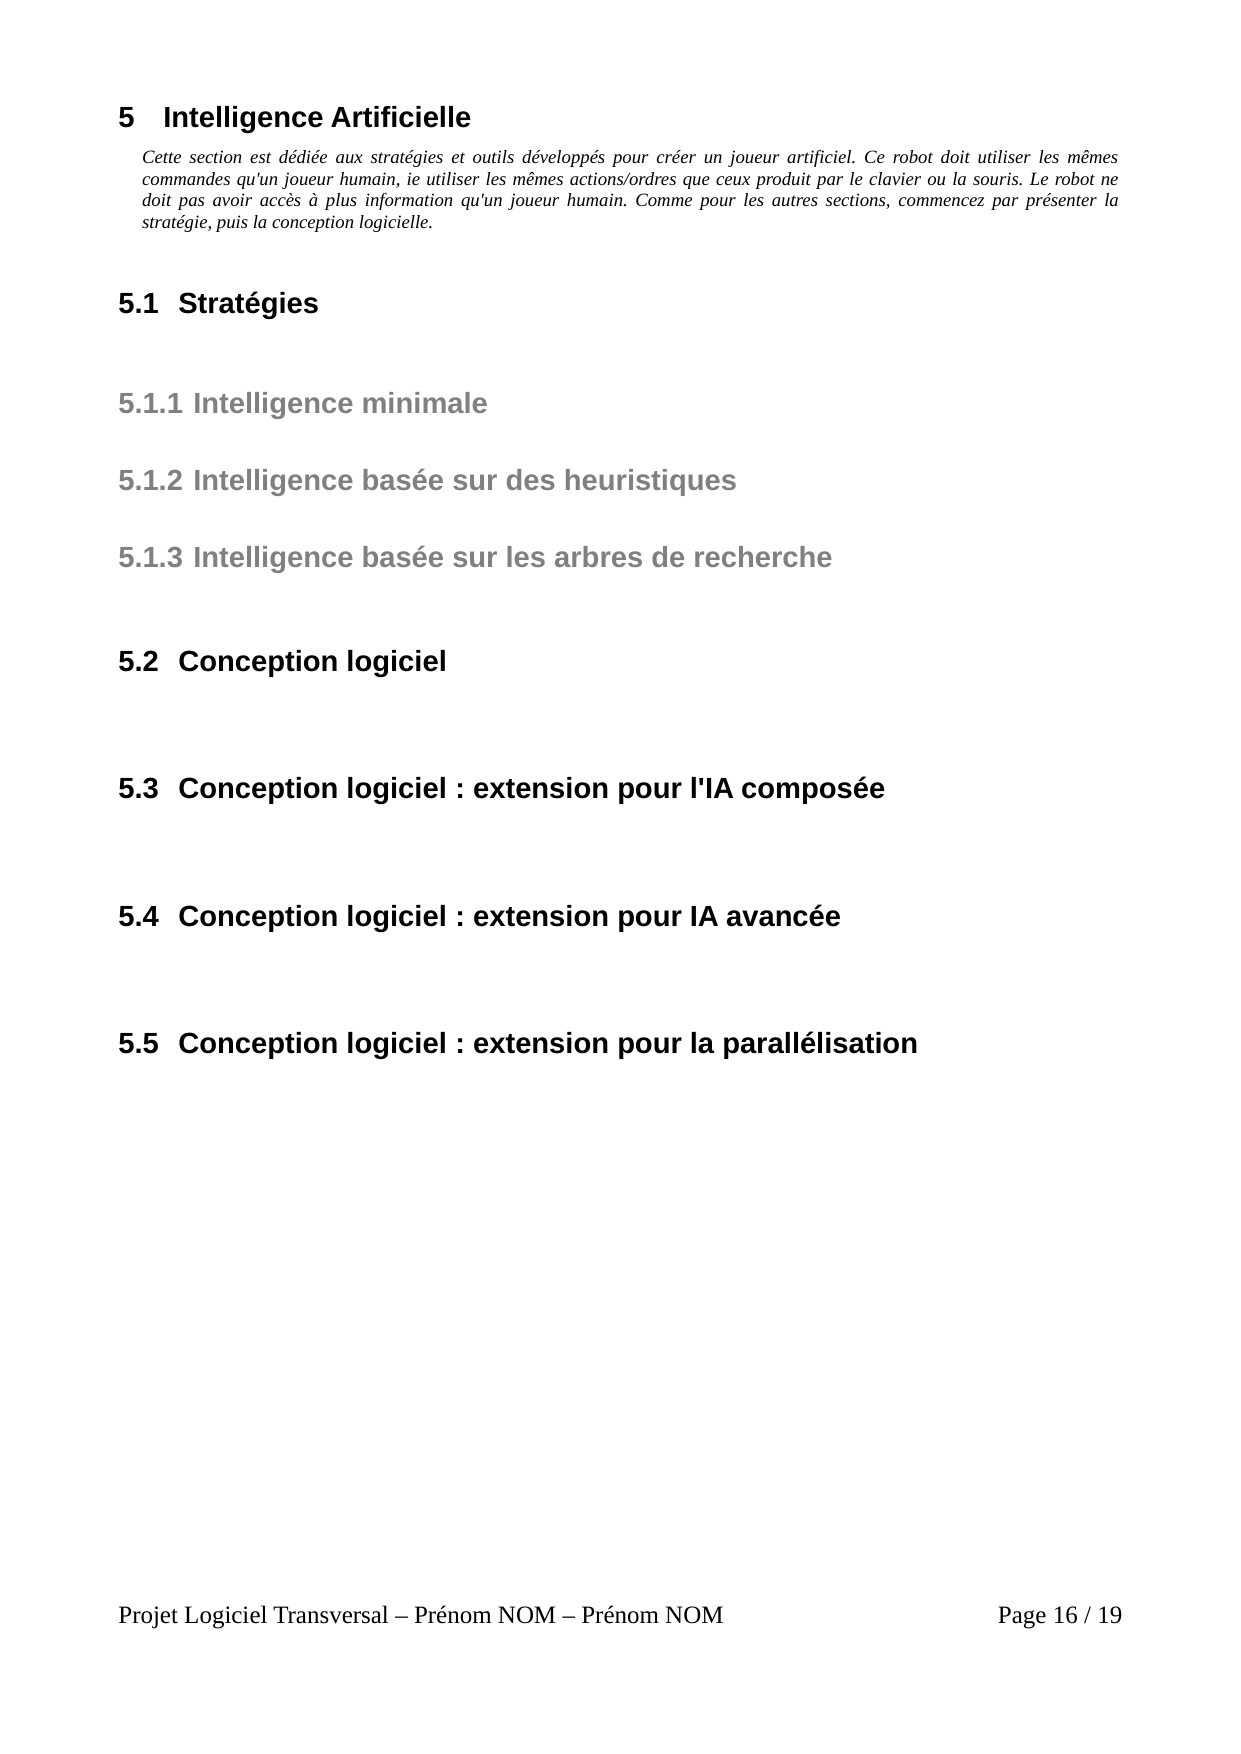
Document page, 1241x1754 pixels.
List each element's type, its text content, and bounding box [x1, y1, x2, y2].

subtitle Intelligence minimale [118, 387, 1122, 420]
subtitle Conception logiciel : extension pour la parallélisation [118, 1026, 1122, 1059]
subtitle Intelligence basée sur les arbres de recherche [118, 540, 1122, 574]
subtitle Conception logiciel : extension pour l'IA composée [118, 771, 1122, 805]
subtitle Conception logiciel [118, 644, 1122, 677]
text Cette section est dédiée aux stratégies et outils développés pour créer un joueur artificiel. Ce robot doit utiliser les mêmes commandes qu'un joueur humain, ie utiliser les mêmes actions/ordres que ceux produit par le clavier ou la souris. Le robot ne doit pas avoir accès à plus information qu'un joueur humain. Comme pour les autres sections, commencez par présenter la stratégie, puis la conception logicielle. [142, 146, 1122, 232]
subtitle Intelligence Artificielle [118, 100, 1122, 133]
subtitle Stratégies [118, 286, 1122, 319]
subtitle Intelligence basée sur des heuristiques [118, 463, 1122, 497]
subtitle Conception logiciel : extension pour IA avancée [118, 898, 1122, 932]
